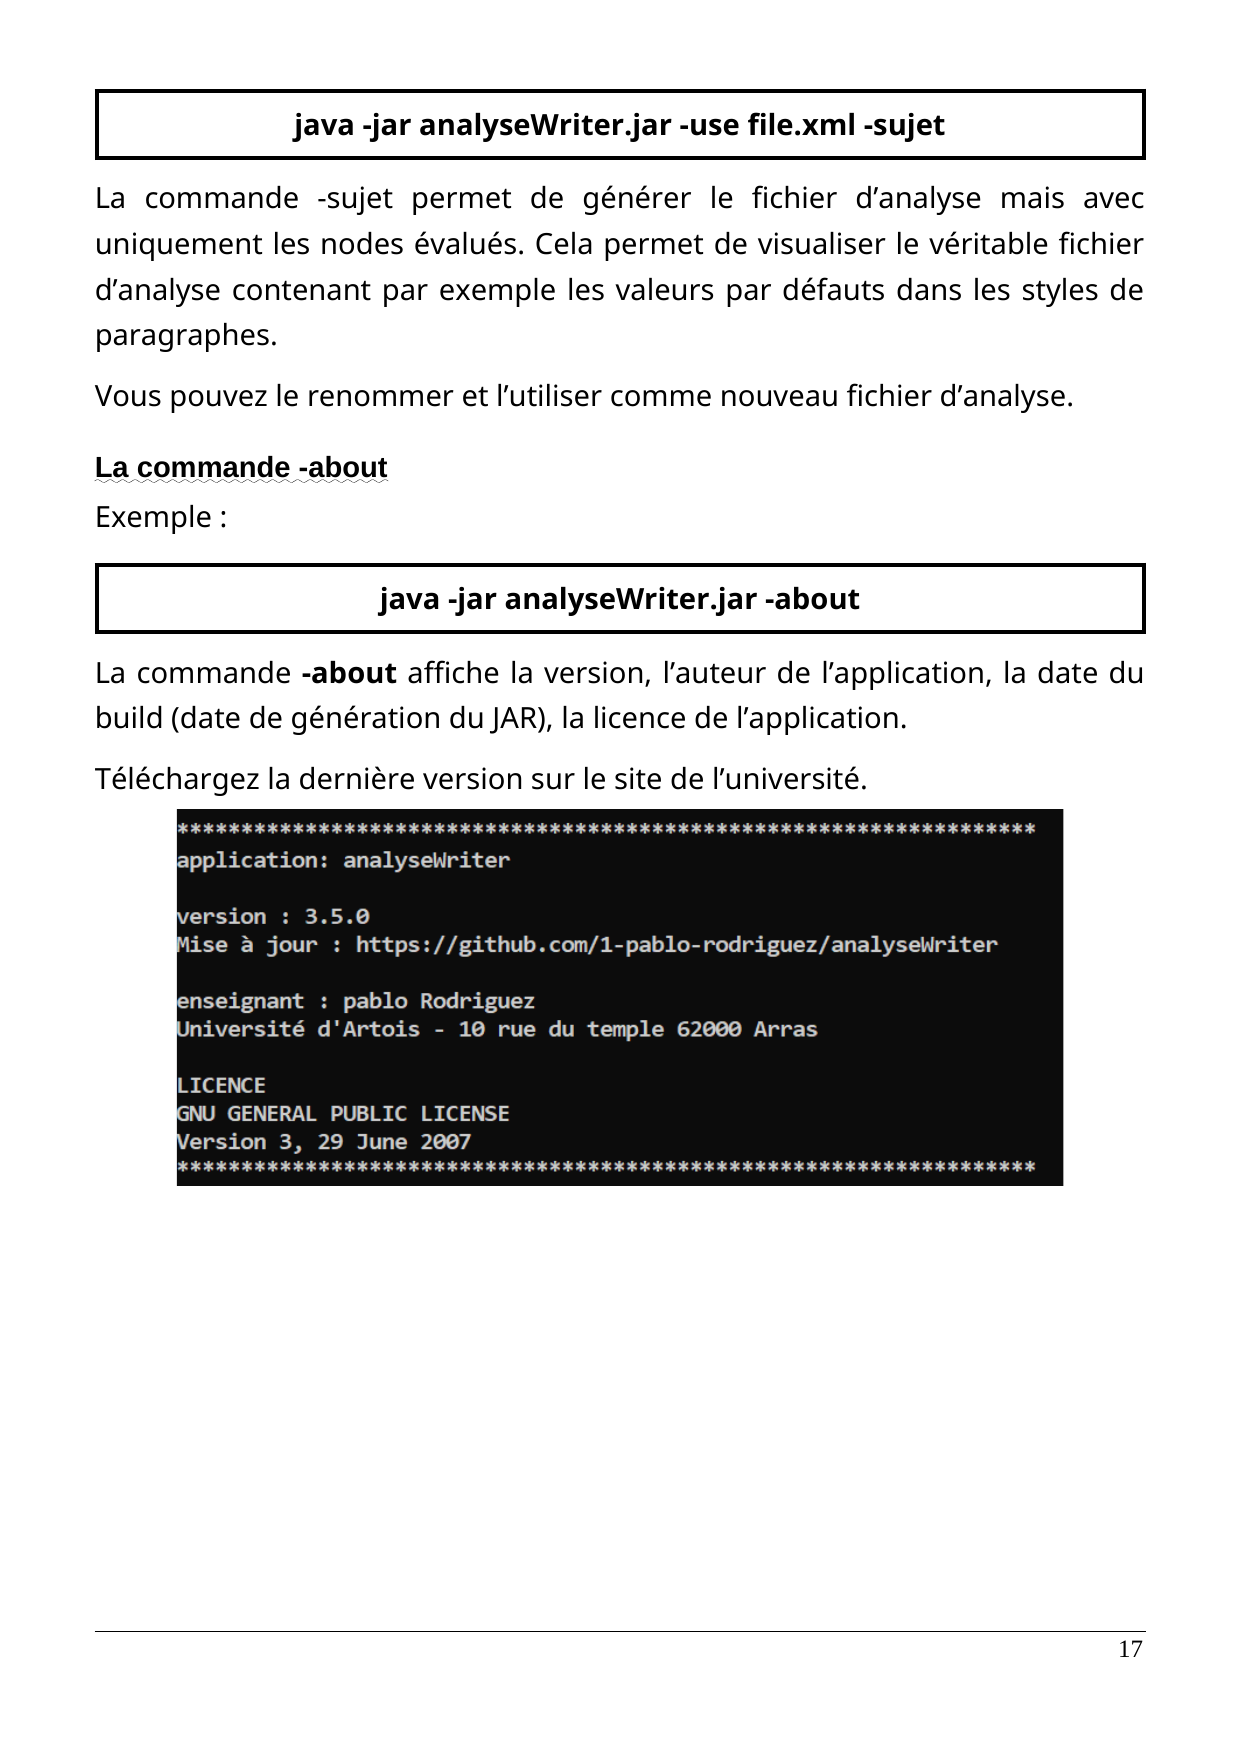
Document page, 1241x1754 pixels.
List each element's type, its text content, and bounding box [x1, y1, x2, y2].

text java -jar analyseWriter.jar -about [99, 567, 1142, 630]
text La commande -sujet permet de générer le fichier d’analyse mais avec uniquement les nodes évalués. Cela permet de visualiser le véritable fichier d’analyse contenant par exemple les valeurs par défauts dans les styles de paragraphes. [94, 178, 1146, 354]
text Exemple : [94, 496, 1146, 536]
text java -jar analyseWriter.jar -use file.xml -sujet [99, 93, 1142, 156]
text Téléchargez la dernière version sur le site de l’université. [94, 758, 1146, 798]
text La commande -about affiche la version, l’auteur de l’application, la date du build (date de génération du JAR), la licence de l’application. [94, 652, 1146, 737]
subtitle La commande -about [94, 450, 1146, 484]
text Vous pouvez le renommer et l’utiliser comme nouveau fichier d’analyse. [94, 375, 1146, 415]
